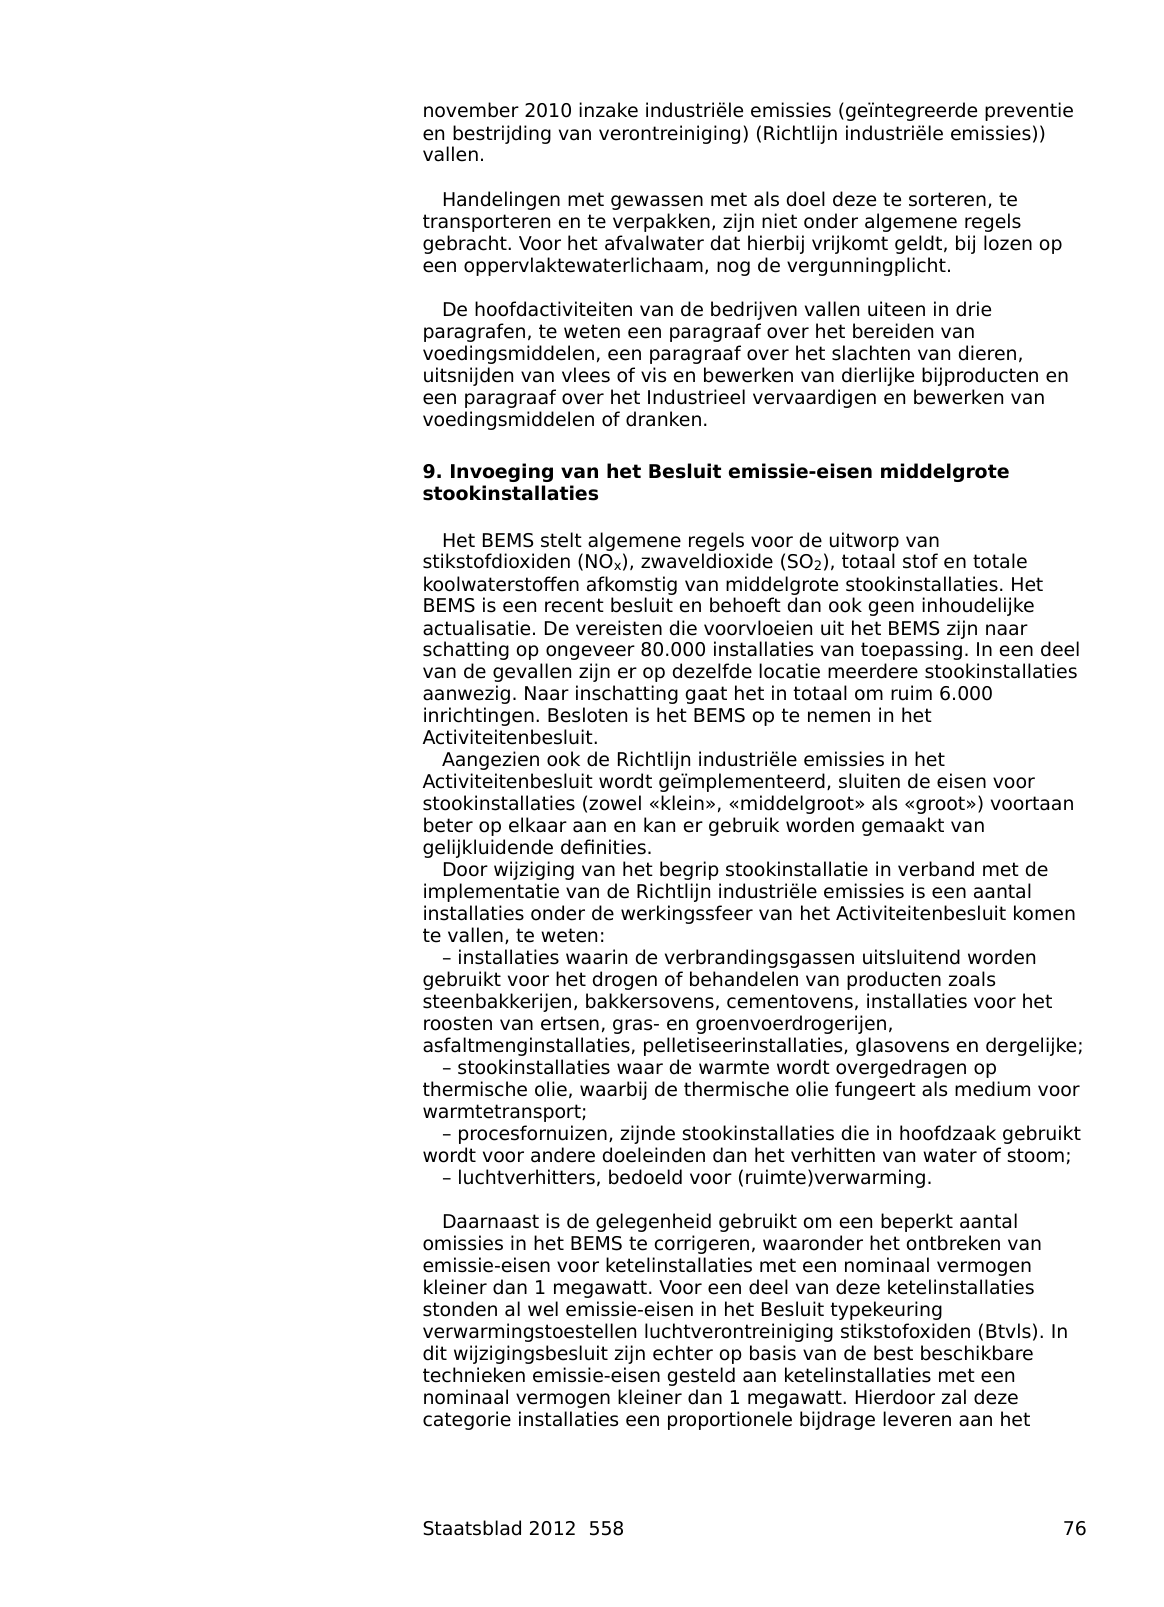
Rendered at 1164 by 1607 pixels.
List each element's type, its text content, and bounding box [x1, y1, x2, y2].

text Handelingen met gewassen met als doel deze te sorteren, te transporteren en te verpakken, zijn niet onder algemene regels gebracht. Voor het afvalwater dat hierbij vrijkomt geldt, bij lozen op een oppervlaktewaterlichaam, nog de vergunningplicht. [422, 188, 1087, 276]
text – procesfornuizen, zijnde stookinstallaties die in hoofdzaak gebruikt wordt voor andere doeleinden dan het verhitten van water of stoom; [422, 1123, 1087, 1167]
text november 2010 inzake industriële emissies (geïntegreerde preventie en bestrijding van verontreiniging) (Richtlijn industriële emissies)) vallen. [422, 100, 1087, 166]
text Het BEMS stelt algemene regels voor de uitworp van stikstofdioxiden (NOx), zwaveldioxide (SO2), totaal stof en totale koolwaterstoffen afkomstig van middelgrote stookinstallaties. Het BEMS is een recent besluit en behoeft dan ook geen inhoudelijke actualisatie. De vereisten die voorvloeien uit het BEMS zijn naar schatting op ongeveer 80.000 installaties van toepassing. In een deel van de gevallen zijn er op dezelfde locatie meerdere stookinstallaties aanwezig. Naar inschatting gaat het in totaal om ruim 6.000 inrichtingen. Besloten is het BEMS op te nemen in het Activiteitenbesluit. [422, 529, 1087, 749]
text De hoofdactiviteiten van de bedrijven vallen uiteen in drie paragrafen, te weten een paragraaf over het bereiden van voedingsmiddelen, een paragraaf over het slachten van dieren, uitsnijden van vlees of vis en bewerken van dierlijke bijproducten en een paragraaf over het Industrieel vervaardigen en bewerken van voedingsmiddelen of dranken. [422, 299, 1087, 431]
text Daarnaast is de gelegenheid gebruikt om een beperkt aantal omissies in het BEMS te corrigeren, waaronder het ontbreken van emissie-eisen voor ketelinstallaties met een nominaal vermogen kleiner dan 1 megawatt. Voor een deel van deze ketelinstallaties stonden al wel emissie-eisen in het Besluit typekeuring verwarmingstoestellen luchtverontreiniging stikstofoxiden (Btvls). In dit wijzigingsbesluit zijn echter op basis van de best beschikbare technieken emissie-eisen gesteld aan ketelinstallaties met een nominaal vermogen kleiner dan 1 megawatt. Hierdoor zal deze categorie installaties een proportionele bijdrage leveren aan het [422, 1211, 1087, 1431]
subtitle 9. Invoeging van het Besluit emissie-eisen middelgrote stookinstallaties [422, 461, 1087, 504]
text – luchtverhitters, bedoeld voor (ruimte)verwarming. [422, 1167, 1087, 1189]
text – installaties waarin de verbrandingsgassen uitsluitend worden gebruikt voor het drogen of behandelen van producten zoals steenbakkerijen, bakkersovens, cementovens, installaties voor het roosten van ertsen, gras- en groenvoerdrogerijen, asfaltmenginstallaties, pelletiseerinstallaties, glasovens en dergelijke; [422, 947, 1087, 1057]
text Door wijziging van het begrip stookinstallatie in verband met de implementatie van de Richtlijn industriële emissies is een aantal installaties onder de werkingssfeer van het Activiteitenbesluit komen te vallen, te weten: [422, 859, 1087, 947]
text – stookinstallaties waar de warmte wordt overgedragen op thermische olie, waarbij de thermische olie fungeert als medium voor warmtetransport; [422, 1057, 1087, 1123]
text Aangezien ook de Richtlijn industriële emissies in het Activiteitenbesluit wordt geïmplementeerd, sluiten de eisen voor stookinstallaties (zowel «klein», «middelgroot» als «groot») voortaan beter op elkaar aan en kan er gebruik worden gemaakt van gelijkluidende definities. [422, 749, 1087, 859]
